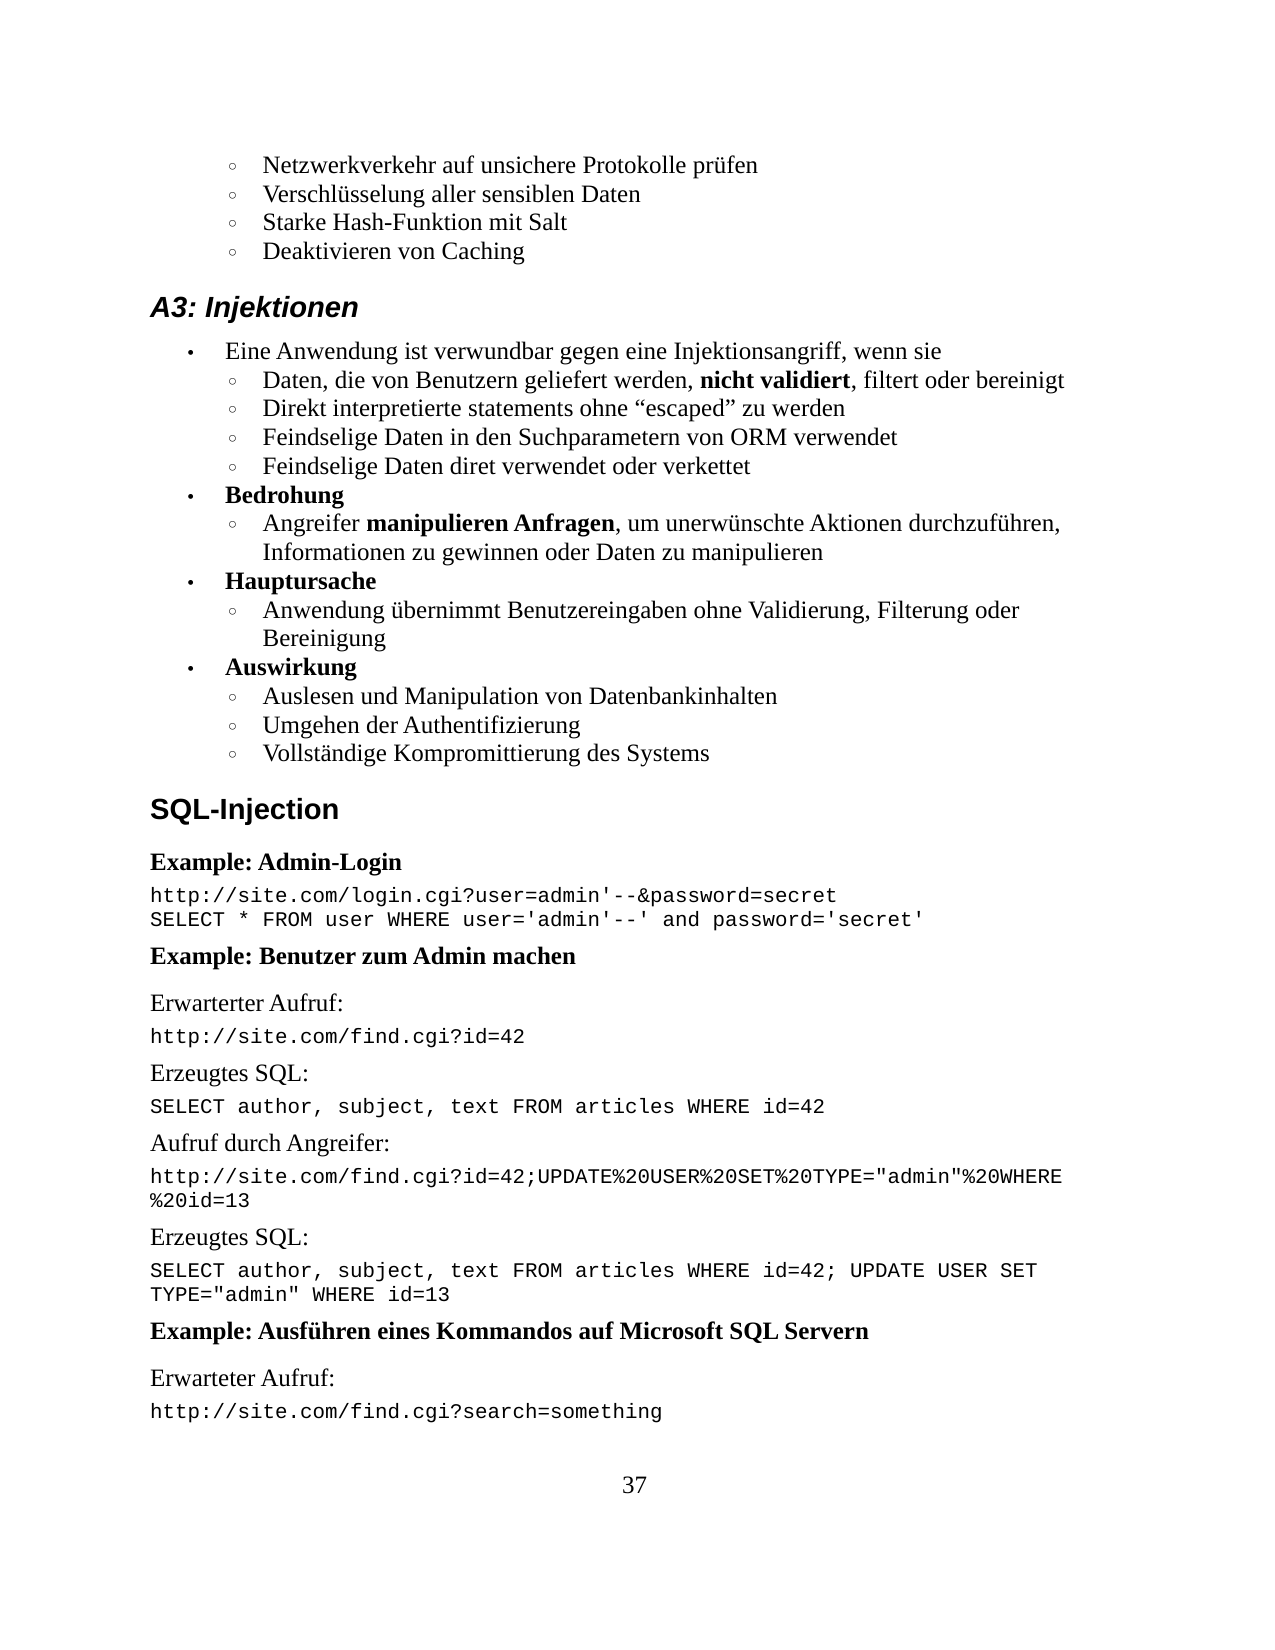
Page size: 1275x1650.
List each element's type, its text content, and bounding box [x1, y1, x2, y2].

list Feindselige Daten diret verwendet oder verkettet [225, 451, 1125, 480]
text Erzeugtes SQL: [150, 1222, 1125, 1251]
list Daten, die von Benutzern geliefert werden, nicht validiert, filtert oder bereinigt [225, 365, 1125, 393]
text Example: Ausführen eines Kommandos auf Microsoft SQL Servern [150, 1316, 1125, 1345]
text SELECT author, subject, text FROM articles WHERE id=42; UPDATE USER SET TYPE="admin" WHERE id=13 [150, 1260, 1125, 1307]
text Erwarteter Aufruf: [150, 1363, 1125, 1392]
text http://site.com/find.cgi?search=something [150, 1401, 1125, 1424]
text http://site.com/find.cgi?id=42;UPDATE%20USER%20SET%20TYPE="admin"%20WHERE%20id=13 [150, 1166, 1125, 1213]
list Hauptursache [187, 566, 1125, 595]
list Vollständige Kompromittierung des Systems [225, 738, 1125, 767]
text Aufruf durch Angreifer: [150, 1128, 1125, 1157]
list Bedrohung [187, 480, 1125, 508]
list Direkt interpretierte statements ohne “escaped” zu werden [225, 393, 1125, 422]
text SELECT * FROM user WHERE user='admin'--' and password='secret' [150, 909, 1125, 932]
text Erwarterter Aufruf: [150, 988, 1125, 1017]
list Eine Anwendung ist verwundbar gegen eine Injektionsangriff, wenn sie [187, 336, 1125, 365]
list Deaktivieren von Caching [225, 236, 1125, 265]
list Auslesen und Manipulation von Datenbankinhalten [225, 681, 1125, 710]
list Verschlüsselung aller sensiblen Daten [225, 179, 1125, 207]
text SELECT author, subject, text FROM articles WHERE id=42 [150, 1096, 1125, 1119]
subtitle A3: Injektionen [150, 290, 1125, 323]
text http://site.com/login.cgi?user=admin'--&password=secret [150, 885, 1125, 909]
text Erzeugtes SQL: [150, 1058, 1125, 1087]
list Netzwerkverkehr auf unsichere Protokolle prüfen [225, 150, 1125, 179]
list Angreifer manipulieren Anfragen, um unerwünschte Aktionen durchzuführen, Informationen zu gewinnen oder Daten zu manipulieren [225, 508, 1125, 566]
list Starke Hash-Funktion mit Salt [225, 207, 1125, 236]
list Auswirkung [187, 652, 1125, 681]
list Umgehen der Authentifizierung [225, 710, 1125, 738]
list Anwendung übernimmt Benutzereingaben ohne Validierung, Filterung oder Bereinigung [225, 595, 1125, 652]
text http://site.com/find.cgi?id=42 [150, 1026, 1125, 1049]
list Feindselige Daten in den Suchparametern von ORM verwendet [225, 422, 1125, 451]
text Example: Benutzer zum Admin machen [150, 941, 1125, 970]
text Example: Admin-Login [150, 847, 1125, 876]
subtitle SQL-Injection [150, 792, 1125, 826]
